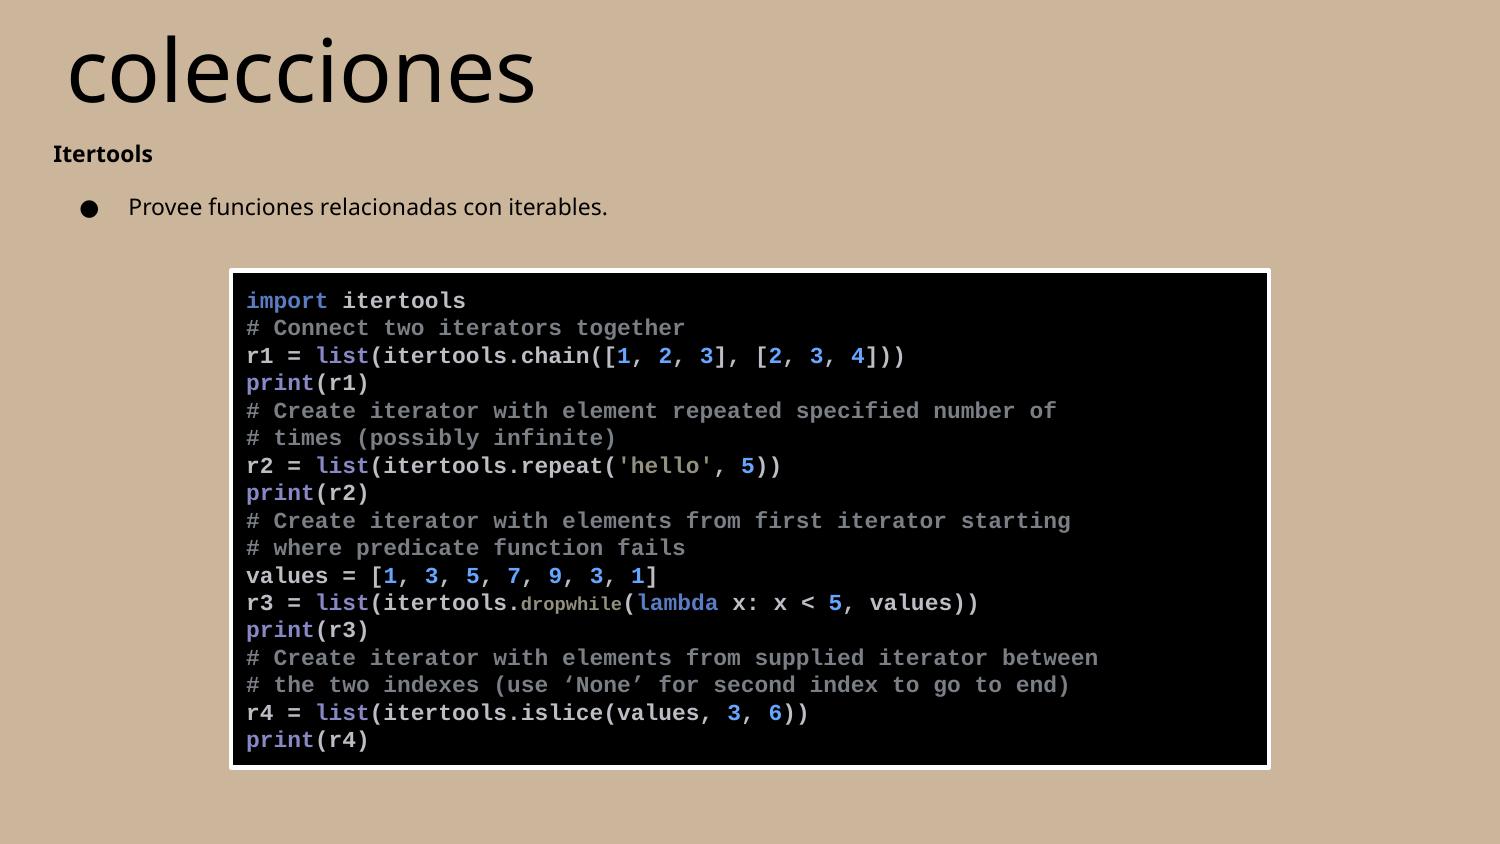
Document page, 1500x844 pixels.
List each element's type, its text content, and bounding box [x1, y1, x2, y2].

text_box import itertools # Connect two iterators together r1 = list(itertools.chain([1, 2, 3], [2, 3, 4])) print(r1) # Create iterator with element repeated specified number of # times (possibly infinite) r2 = list(itertools.repeat('hello', 5)) print(r2) # Create iterator with elements from first iterator starting # where predicate function fails values = [1, 3, 5, 7, 9, 3, 1] r3 = list(itertools.dropwhile(lambda x: x < 5, values)) print(r3) # Create iterator with elements from supplied iterator between # the two indexes (use ‘None’ for second index to go to end) r4 = list(itertools.islice(values, 3, 6)) print(r4) [230, 270, 1269, 768]
text_box Itertools Provee funciones relacionadas con iterables. [38, 134, 1462, 221]
title 34. Módulos relacionados con colecciones [51, 41, 1449, 134]
